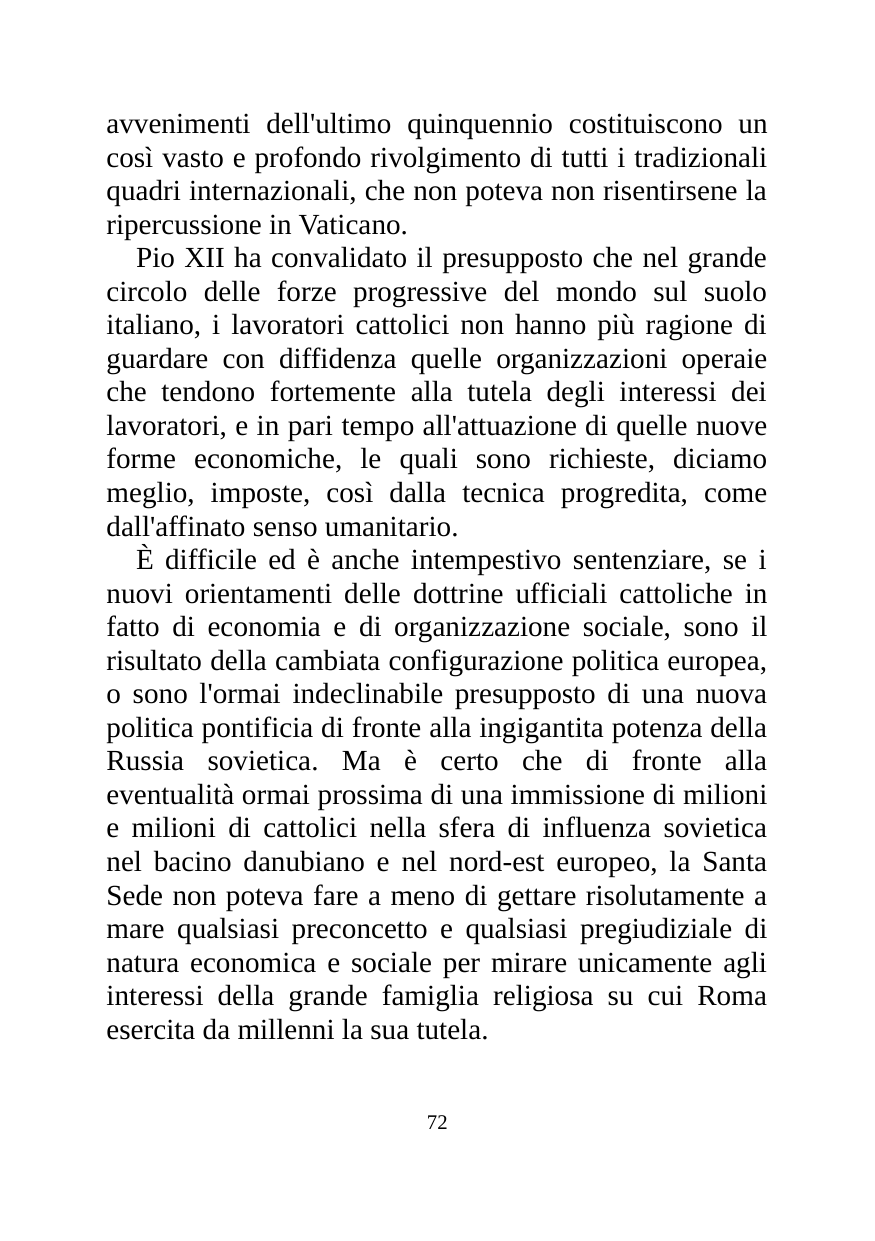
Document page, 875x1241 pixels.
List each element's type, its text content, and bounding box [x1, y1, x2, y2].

text avvenimenti dell'ultimo quinquennio costituiscono un così vasto e profondo rivolgimento di tutti i tradizionali quadri internazionali, che non poteva non risentirsene la ripercussione in Vaticano. [106, 106, 768, 240]
text Pio XII ha convalidato il presupposto che nel grande circolo delle forze progressive del mondo sul suolo italiano, i lavoratori cattolici non hanno più ragione di guardare con diffidenza quelle organizzazioni operaie che tendono fortemente alla tutela degli interessi dei lavoratori, e in pari tempo all'attuazione di quelle nuove forme economiche, le quali sono richieste, diciamo meglio, imposte, così dalla tecnica progredita, come dall'affinato senso umanitario. [106, 240, 768, 542]
text È difficile ed è anche intempestivo sentenziare, se i nuovi orientamenti delle dottrine ufficiali cattoliche in fatto di economia e di organizzazione sociale, sono il risultato della cambiata configurazione politica europea, o sono l'ormai indeclinabile presupposto di una nuova politica pontificia di fronte alla ingigantita potenza della Russia sovietica. Ma è certo che di fronte alla eventualità ormai prossima di una immissione di milioni e milioni di cattolici nella sfera di influenza sovietica nel bacino danubiano e nel nord-est europeo, la Santa Sede non poteva fare a meno di gettare risolutamente a mare qualsiasi preconcetto e qualsiasi pregiudiziale di natura economica e sociale per mirare unicamente agli interessi della grande famiglia religiosa su cui Roma esercita da millenni la sua tutela. [106, 542, 768, 1045]
